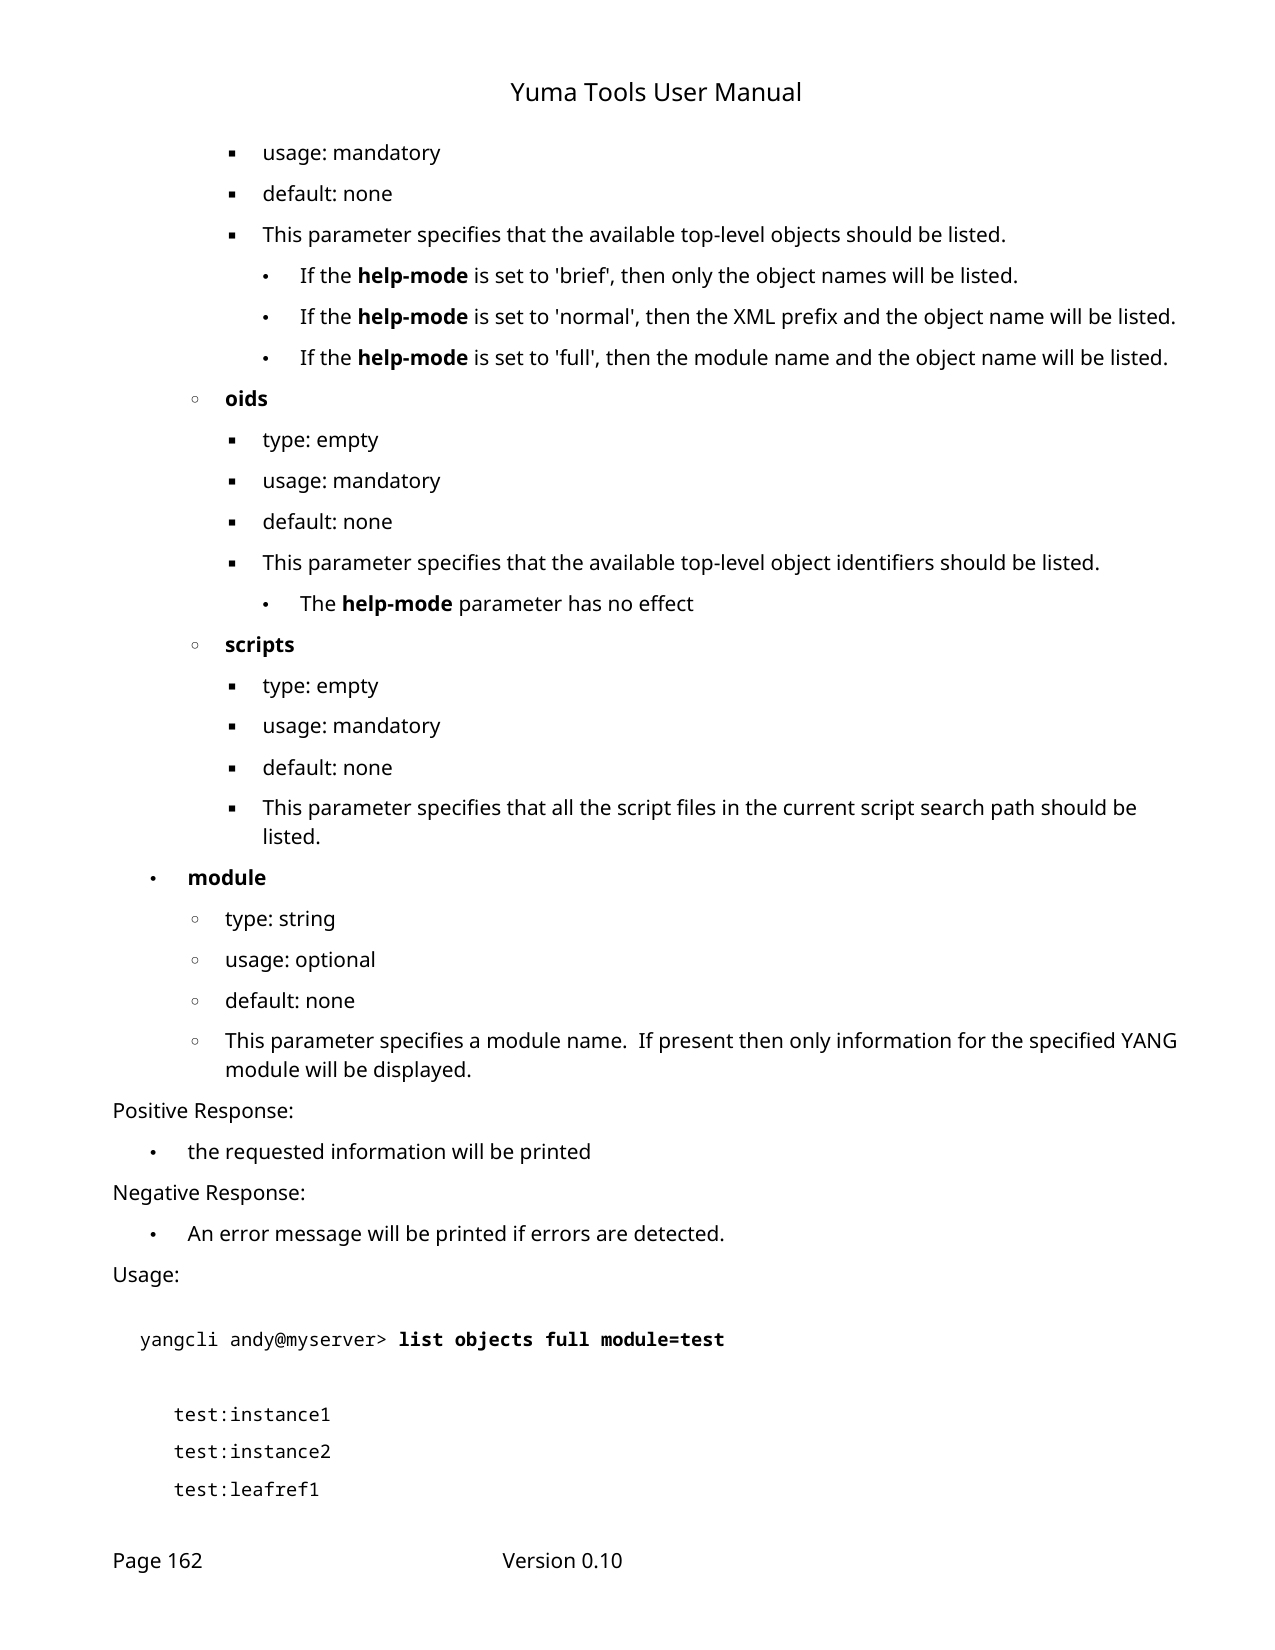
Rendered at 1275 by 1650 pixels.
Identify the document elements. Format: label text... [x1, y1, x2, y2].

text test:leafref1 [139, 1476, 1200, 1502]
list default: none [187, 986, 1200, 1014]
list module [150, 863, 1200, 891]
list type: string [187, 904, 1200, 932]
list This parameter specifies that all the script files in the current script search path should be listed. [225, 793, 1200, 850]
list If the help-mode is set to 'full', then the module name and the object name will be listed. [262, 343, 1200, 372]
text Positive Response: [112, 1096, 1200, 1124]
text Usage: [112, 1260, 1200, 1288]
list usage: optional [187, 945, 1200, 973]
list default: none [225, 507, 1200, 535]
list type: empty [225, 671, 1200, 699]
list default: none [225, 179, 1200, 208]
text yangcli andy@myserver> list objects full module=test [139, 1301, 1200, 1352]
list default: none [225, 753, 1200, 781]
list type: empty [225, 425, 1200, 453]
list usage: mandatory [225, 712, 1200, 740]
list usage: mandatory [225, 138, 1200, 167]
list The help-mode parameter has no effect [262, 589, 1200, 617]
list This parameter specifies a module name. If present then only information for the specified YANG module will be displayed. [187, 1027, 1200, 1083]
list usage: mandatory [225, 466, 1200, 494]
list This parameter specifies that the available top-level objects should be listed. [225, 220, 1200, 249]
list An error message will be printed if errors are detected. [150, 1219, 1200, 1247]
list If the help-mode is set to 'brief', then only the object names will be listed. [262, 261, 1200, 290]
text test:instance1 [139, 1401, 1200, 1427]
list the requested information will be printed [150, 1137, 1200, 1165]
text test:instance2 [139, 1439, 1200, 1464]
list If the help-mode is set to 'normal', then the XML prefix and the object name will be listed. [262, 302, 1200, 331]
text Negative Response: [112, 1178, 1200, 1206]
list oids [187, 384, 1200, 413]
list scripts [187, 630, 1200, 658]
list This parameter specifies that the available top-level object identifiers should be listed. [225, 548, 1200, 576]
